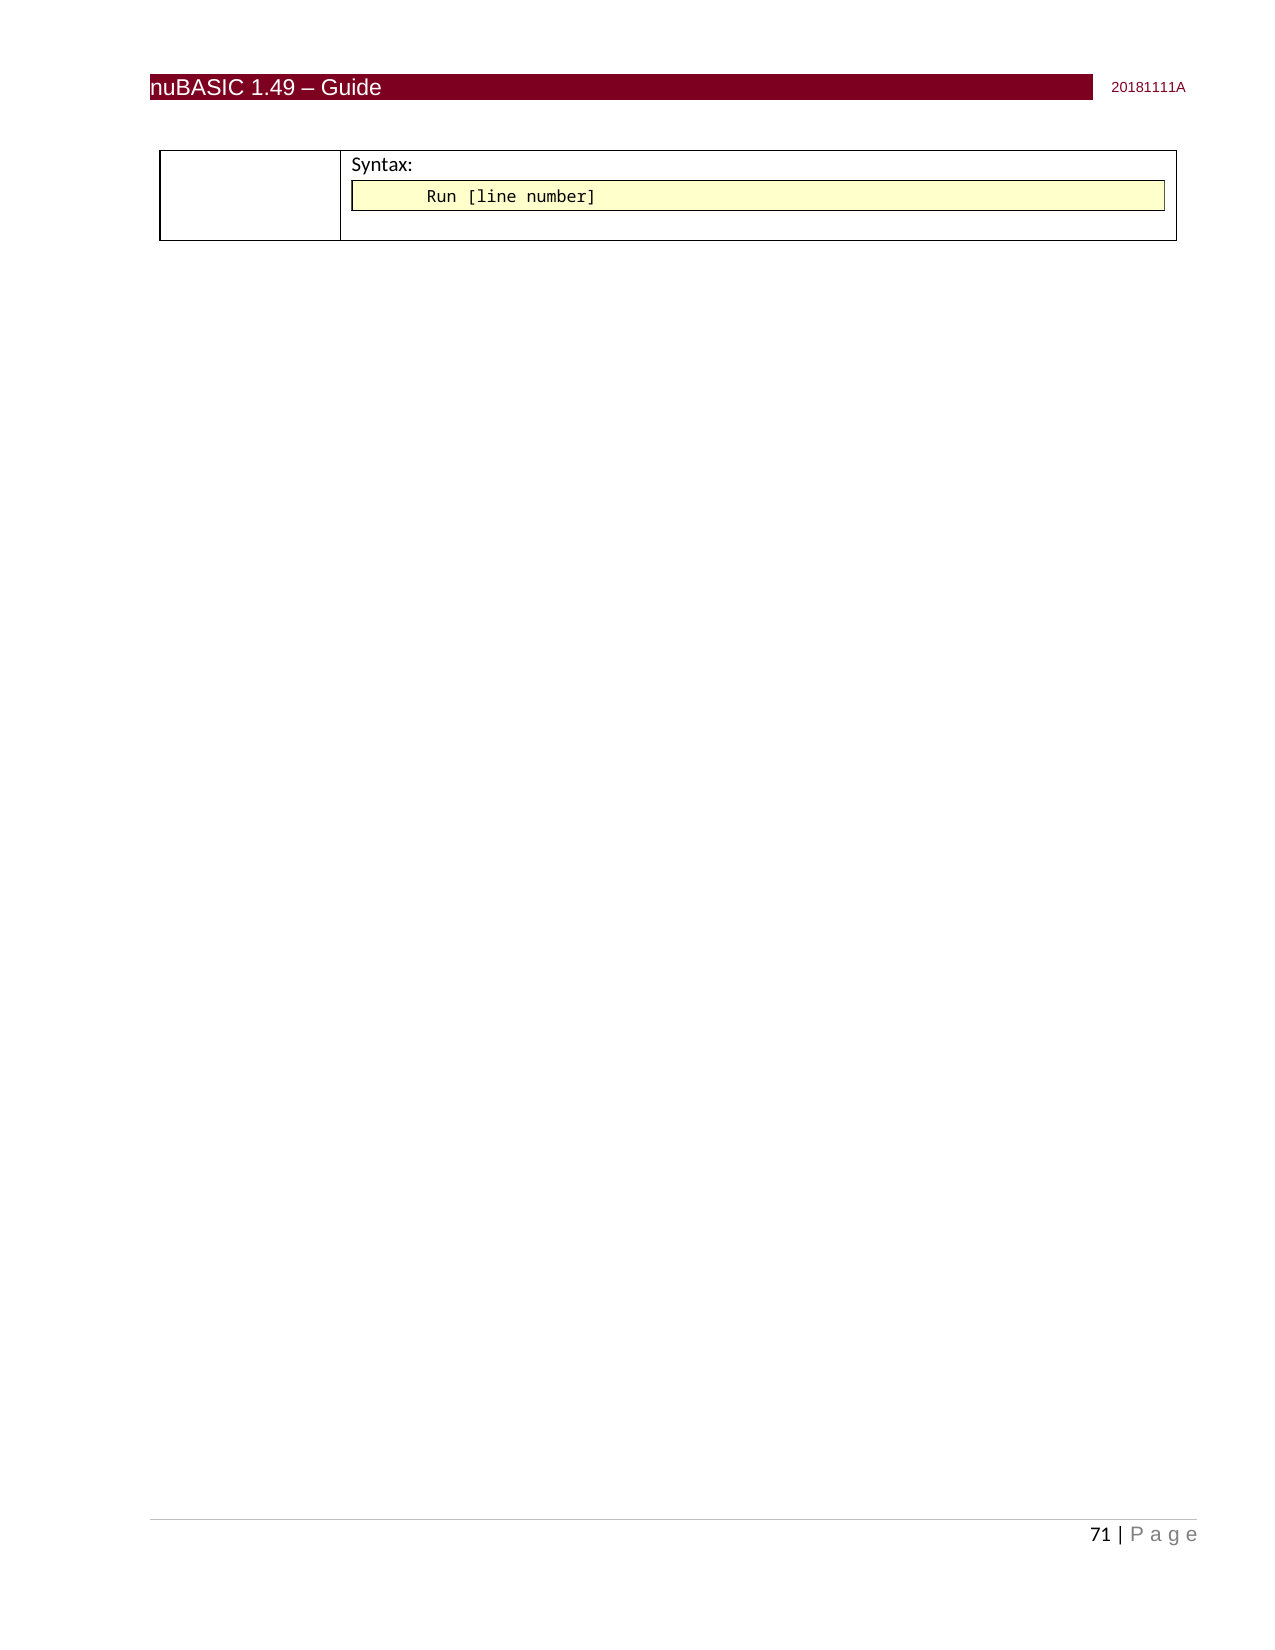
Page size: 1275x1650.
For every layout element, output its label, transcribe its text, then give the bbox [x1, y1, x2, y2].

table_cell [161, 151, 340, 239]
table_cell Syntax: Run [line number] [341, 151, 1176, 239]
